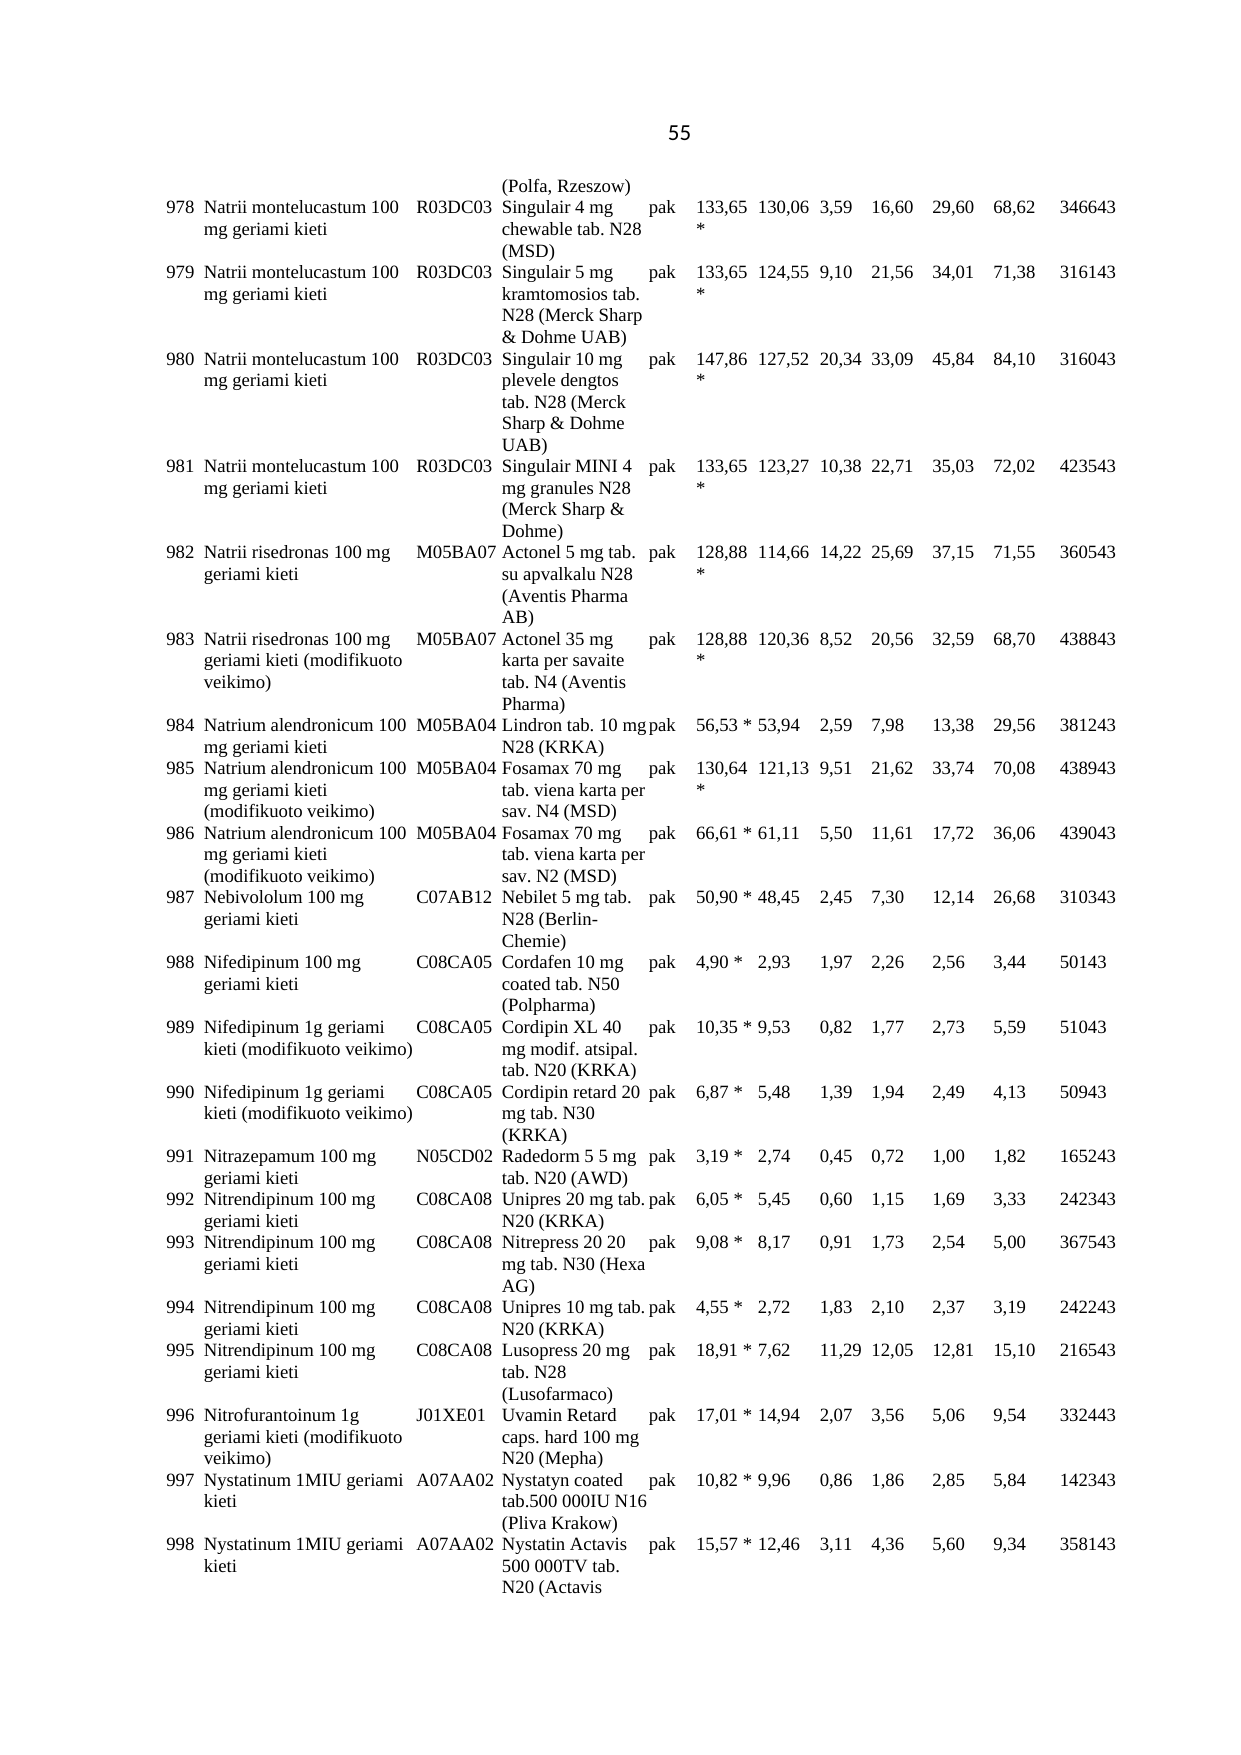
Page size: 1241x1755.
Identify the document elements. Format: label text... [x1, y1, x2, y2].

table_cell 358143 [1060, 1533, 1127, 1598]
table_cell Natrii montelucastum 100 mg geriami kieti [204, 348, 416, 455]
table_cell Nystatyn coated tab.500 000IU N16 (Pliva Krakow) [502, 1469, 648, 1533]
table_cell 12,05 [871, 1339, 932, 1404]
table_cell 7,98 [871, 714, 932, 757]
table_cell pak [649, 1188, 696, 1231]
table_cell 1,83 [820, 1296, 871, 1339]
table_cell [871, 175, 932, 196]
table_cell 120,36 [758, 628, 819, 714]
table_cell 22,71 [871, 455, 932, 541]
table_cell 2,07 [820, 1404, 871, 1469]
table_cell Natrium alendronicum 100 mg geriami kieti (modifikuoto veikimo) [204, 757, 416, 822]
table_cell 242243 [1060, 1296, 1127, 1339]
table_cell Nitrendipinum 100 mg geriami kieti [204, 1231, 416, 1296]
table_cell pak [649, 541, 696, 628]
table_cell Lusopress 20 mg tab. N28 (Lusofarmaco) [502, 1339, 648, 1404]
table_cell [993, 175, 1059, 196]
table_cell 66,61 * [696, 822, 758, 886]
table_cell (Polfa, Rzeszow) [502, 175, 648, 196]
table_cell 68,70 [993, 628, 1059, 714]
table_cell Natrii risedronas 100 mg geriami kieti (modifikuoto veikimo) [204, 628, 416, 714]
table_cell 989 [166, 1016, 203, 1081]
table_cell Fosamax 70 mg tab. viena karta per sav. N4 (MSD) [502, 757, 648, 822]
table_cell Cordafen 10 mg coated tab. N50 (Polpharma) [502, 951, 648, 1016]
table_cell 1,39 [820, 1081, 871, 1145]
table_cell 360543 [1060, 541, 1127, 628]
table_cell pak [649, 1339, 696, 1404]
table_cell 992 [166, 1188, 203, 1231]
table_cell 12,14 [932, 886, 993, 951]
table_cell pak [649, 1016, 696, 1081]
table_cell C08CA08 [416, 1339, 502, 1404]
table_cell R03DC03 [416, 455, 502, 541]
table_cell 12,81 [932, 1339, 993, 1404]
table_cell 3,56 [871, 1404, 932, 1469]
table_cell 2,93 [758, 951, 819, 1016]
table_cell R03DC03 [416, 196, 502, 261]
table_cell 50,90 * [696, 886, 758, 951]
table_cell 29,60 [932, 196, 993, 261]
table_cell 242343 [1060, 1188, 1127, 1231]
table_cell 2,59 [820, 714, 871, 757]
table_cell 3,44 [993, 951, 1059, 1016]
table_cell 61,11 [758, 822, 819, 886]
table_cell 45,84 [932, 348, 993, 455]
table_cell 33,09 [871, 348, 932, 455]
table_cell Nitrofurantoinum 1g geriami kieti (modifikuoto veikimo) [204, 1404, 416, 1469]
table_cell pak [649, 714, 696, 757]
table_cell Actonel 5 mg tab. su apvalkalu N28 (Aventis Pharma AB) [502, 541, 648, 628]
table_cell Natrium alendronicum 100 mg geriami kieti (modifikuoto veikimo) [204, 822, 416, 886]
table_cell 0,91 [820, 1231, 871, 1296]
table_cell 3,11 [820, 1533, 871, 1598]
table_cell 33,74 [932, 757, 993, 822]
table_cell 7,62 [758, 1339, 819, 1404]
table_cell 5,60 [932, 1533, 993, 1598]
table_cell 2,45 [820, 886, 871, 951]
table_cell 5,84 [993, 1469, 1059, 1533]
table_cell 8,52 [820, 628, 871, 714]
table_cell 50143 [1060, 951, 1127, 1016]
table_cell 4,90 * [696, 951, 758, 1016]
table_cell 5,00 [993, 1231, 1059, 1296]
table_cell Actonel 35 mg karta per savaite tab. N4 (Aventis Pharma) [502, 628, 648, 714]
table_cell 2,74 [758, 1145, 819, 1188]
table_cell 2,37 [932, 1296, 993, 1339]
table_cell 1,69 [932, 1188, 993, 1231]
table_cell pak [649, 196, 696, 261]
table_cell 5,06 [932, 1404, 993, 1469]
table_cell 53,94 [758, 714, 819, 757]
table_cell 2,73 [932, 1016, 993, 1081]
table_cell pak [649, 261, 696, 347]
table_cell 346643 [1060, 196, 1127, 261]
table_cell 3,59 [820, 196, 871, 261]
table_cell 5,45 [758, 1188, 819, 1231]
table_cell 4,13 [993, 1081, 1059, 1145]
table_cell 5,48 [758, 1081, 819, 1145]
table_cell 1,77 [871, 1016, 932, 1081]
table_cell 127,52 [758, 348, 819, 455]
table_cell 21,56 [871, 261, 932, 347]
table_cell 979 [166, 261, 203, 347]
table_cell Nitrazepamum 100 mg geriami kieti [204, 1145, 416, 1188]
table_cell 0,45 [820, 1145, 871, 1188]
table_cell 310343 [1060, 886, 1127, 951]
table_cell 5,59 [993, 1016, 1059, 1081]
table_cell 2,26 [871, 951, 932, 1016]
table_cell Nitrendipinum 100 mg geriami kieti [204, 1188, 416, 1231]
table_cell 10,35 * [696, 1016, 758, 1081]
table_cell 10,38 [820, 455, 871, 541]
table_cell 993 [166, 1231, 203, 1296]
table_cell pak [649, 757, 696, 822]
table_cell Nifedipinum 100 mg geriami kieti [204, 951, 416, 1016]
table_cell 6,05 * [696, 1188, 758, 1231]
table_cell 987 [166, 886, 203, 951]
table_cell 9,34 [993, 1533, 1059, 1598]
table_cell pak [649, 886, 696, 951]
table_cell pak [649, 1081, 696, 1145]
table_cell 216543 [1060, 1339, 1127, 1404]
table_cell Natrium alendronicum 100 mg geriami kieti [204, 714, 416, 757]
table_cell 1,73 [871, 1231, 932, 1296]
table_cell 14,22 [820, 541, 871, 628]
table_cell Nitrepress 20 20 mg tab. N30 (Hexa AG) [502, 1231, 648, 1296]
table_cell 20,56 [871, 628, 932, 714]
table_cell M05BA04 [416, 714, 502, 757]
table_cell pak [649, 1404, 696, 1469]
table_cell 1,82 [993, 1145, 1059, 1188]
table_cell 985 [166, 757, 203, 822]
table_cell Singulair 4 mg chewable tab. N28 (MSD) [502, 196, 648, 261]
table_cell 986 [166, 822, 203, 886]
table_cell 29,56 [993, 714, 1059, 757]
table_cell Radedorm 5 5 mg tab. N20 (AWD) [502, 1145, 648, 1188]
table_cell 133,65 * [696, 196, 758, 261]
table_cell C08CA05 [416, 1081, 502, 1145]
table_cell Nebilet 5 mg tab. N28 (Berlin-Chemie) [502, 886, 648, 951]
table_cell [166, 175, 203, 196]
table_cell C08CA08 [416, 1231, 502, 1296]
table_cell 438843 [1060, 628, 1127, 714]
table_cell 6,87 * [696, 1081, 758, 1145]
table_cell pak [649, 348, 696, 455]
table_cell 2,54 [932, 1231, 993, 1296]
table_cell 56,53 * [696, 714, 758, 757]
table_cell M05BA04 [416, 822, 502, 886]
table_cell Nitrendipinum 100 mg geriami kieti [204, 1296, 416, 1339]
table_cell 9,53 [758, 1016, 819, 1081]
table_cell 84,10 [993, 348, 1059, 455]
table_cell 994 [166, 1296, 203, 1339]
table_cell 990 [166, 1081, 203, 1145]
table_cell 438943 [1060, 757, 1127, 822]
table_cell 316143 [1060, 261, 1127, 347]
table_cell 32,59 [932, 628, 993, 714]
table_cell pak [649, 1231, 696, 1296]
table_cell [820, 175, 871, 196]
table_cell pak [649, 455, 696, 541]
table_cell 982 [166, 541, 203, 628]
table_cell 37,15 [932, 541, 993, 628]
table_cell pak [649, 951, 696, 1016]
table_cell 2,49 [932, 1081, 993, 1145]
table_cell 381243 [1060, 714, 1127, 757]
table_cell 995 [166, 1339, 203, 1404]
table_cell Nifedipinum 1g geriami kieti (modifikuoto veikimo) [204, 1016, 416, 1081]
table_cell Nystatinum 1MIU geriami kieti [204, 1533, 416, 1598]
table_cell 18,91 * [696, 1339, 758, 1404]
table_cell 9,96 [758, 1469, 819, 1533]
table_cell pak [649, 1296, 696, 1339]
table_cell 14,94 [758, 1404, 819, 1469]
table_cell C08CA08 [416, 1188, 502, 1231]
table_cell 984 [166, 714, 203, 757]
table_cell Natrii montelucastum 100 mg geriami kieti [204, 196, 416, 261]
table_cell Fosamax 70 mg tab. viena karta per sav. N2 (MSD) [502, 822, 648, 886]
table_cell 332443 [1060, 1404, 1127, 1469]
table_cell pak [649, 628, 696, 714]
table_cell 130,64 * [696, 757, 758, 822]
table_cell 2,10 [871, 1296, 932, 1339]
table_cell pak [649, 1145, 696, 1188]
table_cell 9,54 [993, 1404, 1059, 1469]
table_cell Natrii risedronas 100 mg geriami kieti [204, 541, 416, 628]
table_cell Nebivololum 100 mg geriami kieti [204, 886, 416, 951]
table_cell 133,65 * [696, 455, 758, 541]
table_cell 316043 [1060, 348, 1127, 455]
table_cell M05BA07 [416, 628, 502, 714]
table_cell N05CD02 [416, 1145, 502, 1188]
table_cell 0,72 [871, 1145, 932, 1188]
table_cell Singulair 10 mg plevele dengtos tab. N28 (Merck Sharp & Dohme UAB) [502, 348, 648, 455]
table_cell 34,01 [932, 261, 993, 347]
table_cell 997 [166, 1469, 203, 1533]
table_cell 68,62 [993, 196, 1059, 261]
table_cell Nystatinum 1MIU geriami kieti [204, 1469, 416, 1533]
table_cell 1,94 [871, 1081, 932, 1145]
table_cell R03DC03 [416, 261, 502, 347]
table_cell 9,08 * [696, 1231, 758, 1296]
table_cell pak [649, 1533, 696, 1598]
table_cell pak [649, 822, 696, 886]
table_cell 11,29 [820, 1339, 871, 1404]
table_cell 423543 [1060, 455, 1127, 541]
table_cell 2,72 [758, 1296, 819, 1339]
table_cell 439043 [1060, 822, 1127, 886]
table_cell 1,15 [871, 1188, 932, 1231]
table_cell 9,51 [820, 757, 871, 822]
table_cell 983 [166, 628, 203, 714]
table_cell 991 [166, 1145, 203, 1188]
table_cell M05BA04 [416, 757, 502, 822]
table_cell Nitrendipinum 100 mg geriami kieti [204, 1339, 416, 1404]
table_cell Natrii montelucastum 100 mg geriami kieti [204, 261, 416, 347]
table_cell 71,55 [993, 541, 1059, 628]
table_cell 26,68 [993, 886, 1059, 951]
table_cell 0,86 [820, 1469, 871, 1533]
table_cell C08CA05 [416, 1016, 502, 1081]
table_cell 1,97 [820, 951, 871, 1016]
table_cell Singulair MINI 4 mg granules N28 (Merck Sharp & Dohme) [502, 455, 648, 541]
table_cell 15,57 * [696, 1533, 758, 1598]
table_cell J01XE01 [416, 1404, 502, 1469]
table_cell 128,88 * [696, 541, 758, 628]
table_cell [1060, 175, 1127, 196]
table_cell Cordipin XL 40 mg modif. atsipal. tab. N20 (KRKA) [502, 1016, 648, 1081]
table_cell 17,01 * [696, 1404, 758, 1469]
table_cell 10,82 * [696, 1469, 758, 1533]
table_cell 7,30 [871, 886, 932, 951]
table_cell 3,19 [993, 1296, 1059, 1339]
table_cell 70,08 [993, 757, 1059, 822]
table_cell 996 [166, 1404, 203, 1469]
table_cell C08CA08 [416, 1296, 502, 1339]
table_cell Unipres 20 mg tab. N20 (KRKA) [502, 1188, 648, 1231]
table_cell [932, 175, 993, 196]
table_cell 0,82 [820, 1016, 871, 1081]
table_cell A07AA02 [416, 1533, 502, 1598]
table_cell Unipres 10 mg tab. N20 (KRKA) [502, 1296, 648, 1339]
table_cell 36,06 [993, 822, 1059, 886]
table_cell 367543 [1060, 1231, 1127, 1296]
table_cell M05BA07 [416, 541, 502, 628]
table_cell 142343 [1060, 1469, 1127, 1533]
table_cell 17,72 [932, 822, 993, 886]
table_cell 998 [166, 1533, 203, 1598]
table_cell [696, 175, 758, 196]
table_cell pak [649, 1469, 696, 1533]
table_cell 11,61 [871, 822, 932, 886]
table_cell [649, 175, 696, 196]
table_cell [204, 175, 416, 196]
table_cell 50943 [1060, 1081, 1127, 1145]
table_cell 20,34 [820, 348, 871, 455]
table_cell 2,56 [932, 951, 993, 1016]
table_cell [758, 175, 819, 196]
table_cell 3,19 * [696, 1145, 758, 1188]
table_cell Natrii montelucastum 100 mg geriami kieti [204, 455, 416, 541]
table_cell 71,38 [993, 261, 1059, 347]
table_cell 124,55 [758, 261, 819, 347]
table_cell Nystatin Actavis 500 000TV tab. N20 (Actavis [502, 1533, 648, 1598]
table_cell 165243 [1060, 1145, 1127, 1188]
table_cell 8,17 [758, 1231, 819, 1296]
table_cell 114,66 [758, 541, 819, 628]
table_cell Nifedipinum 1g geriami kieti (modifikuoto veikimo) [204, 1081, 416, 1145]
table_cell 133,65 * [696, 261, 758, 347]
table_cell 1,00 [932, 1145, 993, 1188]
table_cell 4,36 [871, 1533, 932, 1598]
table_cell 25,69 [871, 541, 932, 628]
table_cell 35,03 [932, 455, 993, 541]
table_cell R03DC03 [416, 348, 502, 455]
table_cell 12,46 [758, 1533, 819, 1598]
table_cell 15,10 [993, 1339, 1059, 1404]
table_cell 147,86 * [696, 348, 758, 455]
table_cell Uvamin Retard caps. hard 100 mg N20 (Mepha) [502, 1404, 648, 1469]
table_cell 16,60 [871, 196, 932, 261]
table_cell 21,62 [871, 757, 932, 822]
table_cell 128,88 * [696, 628, 758, 714]
table_cell 121,13 [758, 757, 819, 822]
table_cell 981 [166, 455, 203, 541]
table_cell C07AB12 [416, 886, 502, 951]
table_cell C08CA05 [416, 951, 502, 1016]
table_cell 1,86 [871, 1469, 932, 1533]
table_cell 978 [166, 196, 203, 261]
table_cell A07AA02 [416, 1469, 502, 1533]
table_cell 980 [166, 348, 203, 455]
table_cell 0,60 [820, 1188, 871, 1231]
table_cell Cordipin retard 20 mg tab. N30 (KRKA) [502, 1081, 648, 1145]
table_cell 13,38 [932, 714, 993, 757]
table_cell 130,06 [758, 196, 819, 261]
table_cell 48,45 [758, 886, 819, 951]
table_cell Lindron tab. 10 mg N28 (KRKA) [502, 714, 648, 757]
table_cell 5,50 [820, 822, 871, 886]
table_cell Singulair 5 mg kramtomosios tab. N28 (Merck Sharp & Dohme UAB) [502, 261, 648, 347]
table_cell 988 [166, 951, 203, 1016]
table_cell 2,85 [932, 1469, 993, 1533]
table_cell 3,33 [993, 1188, 1059, 1231]
table_cell 9,10 [820, 261, 871, 347]
table_cell 123,27 [758, 455, 819, 541]
table_cell [416, 175, 502, 196]
table_cell 51043 [1060, 1016, 1127, 1081]
table_cell 72,02 [993, 455, 1059, 541]
table_cell 4,55 * [696, 1296, 758, 1339]
